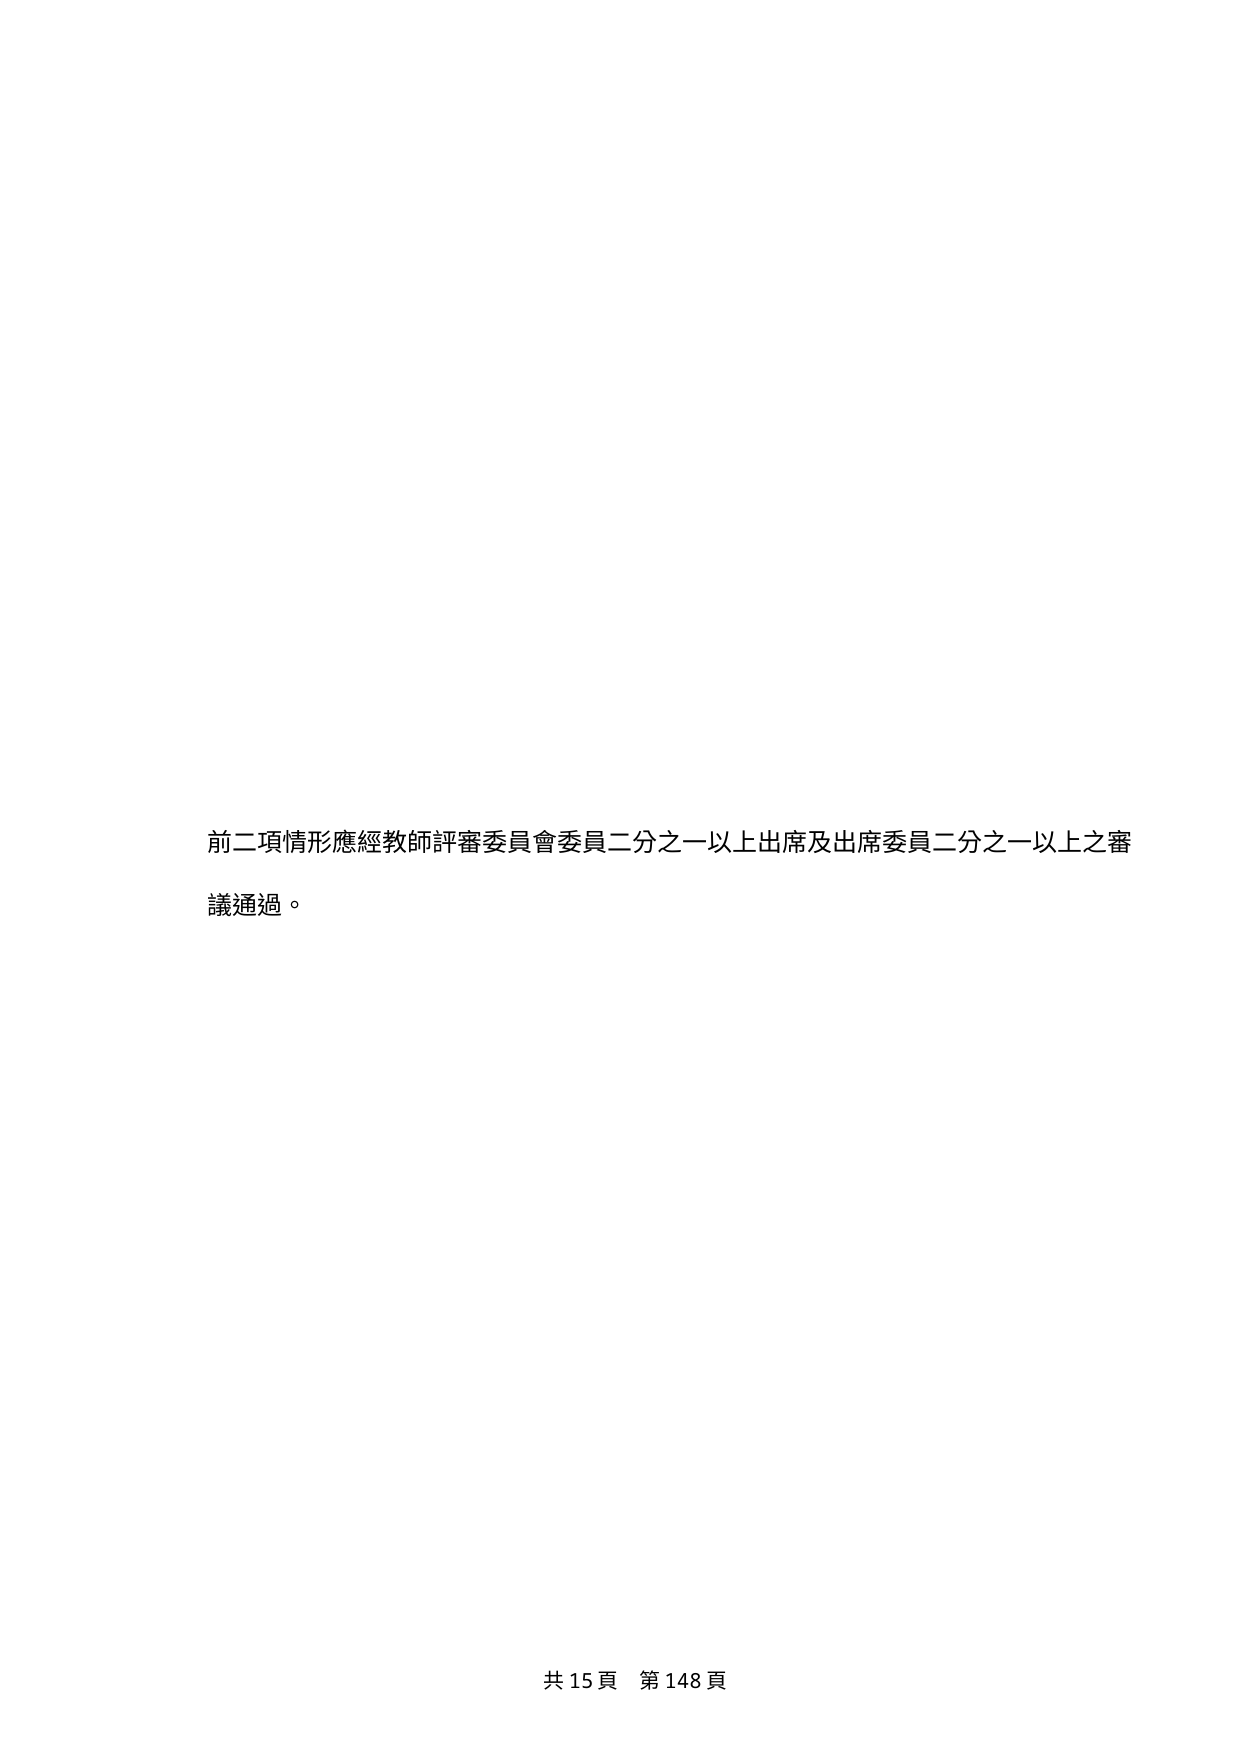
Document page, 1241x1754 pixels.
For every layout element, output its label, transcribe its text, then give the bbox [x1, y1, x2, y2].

text 前二項情形應經教師評審委員會委員二分之一以上出席及出席委員二分之一以上之審議通過。 [207, 799, 1152, 924]
